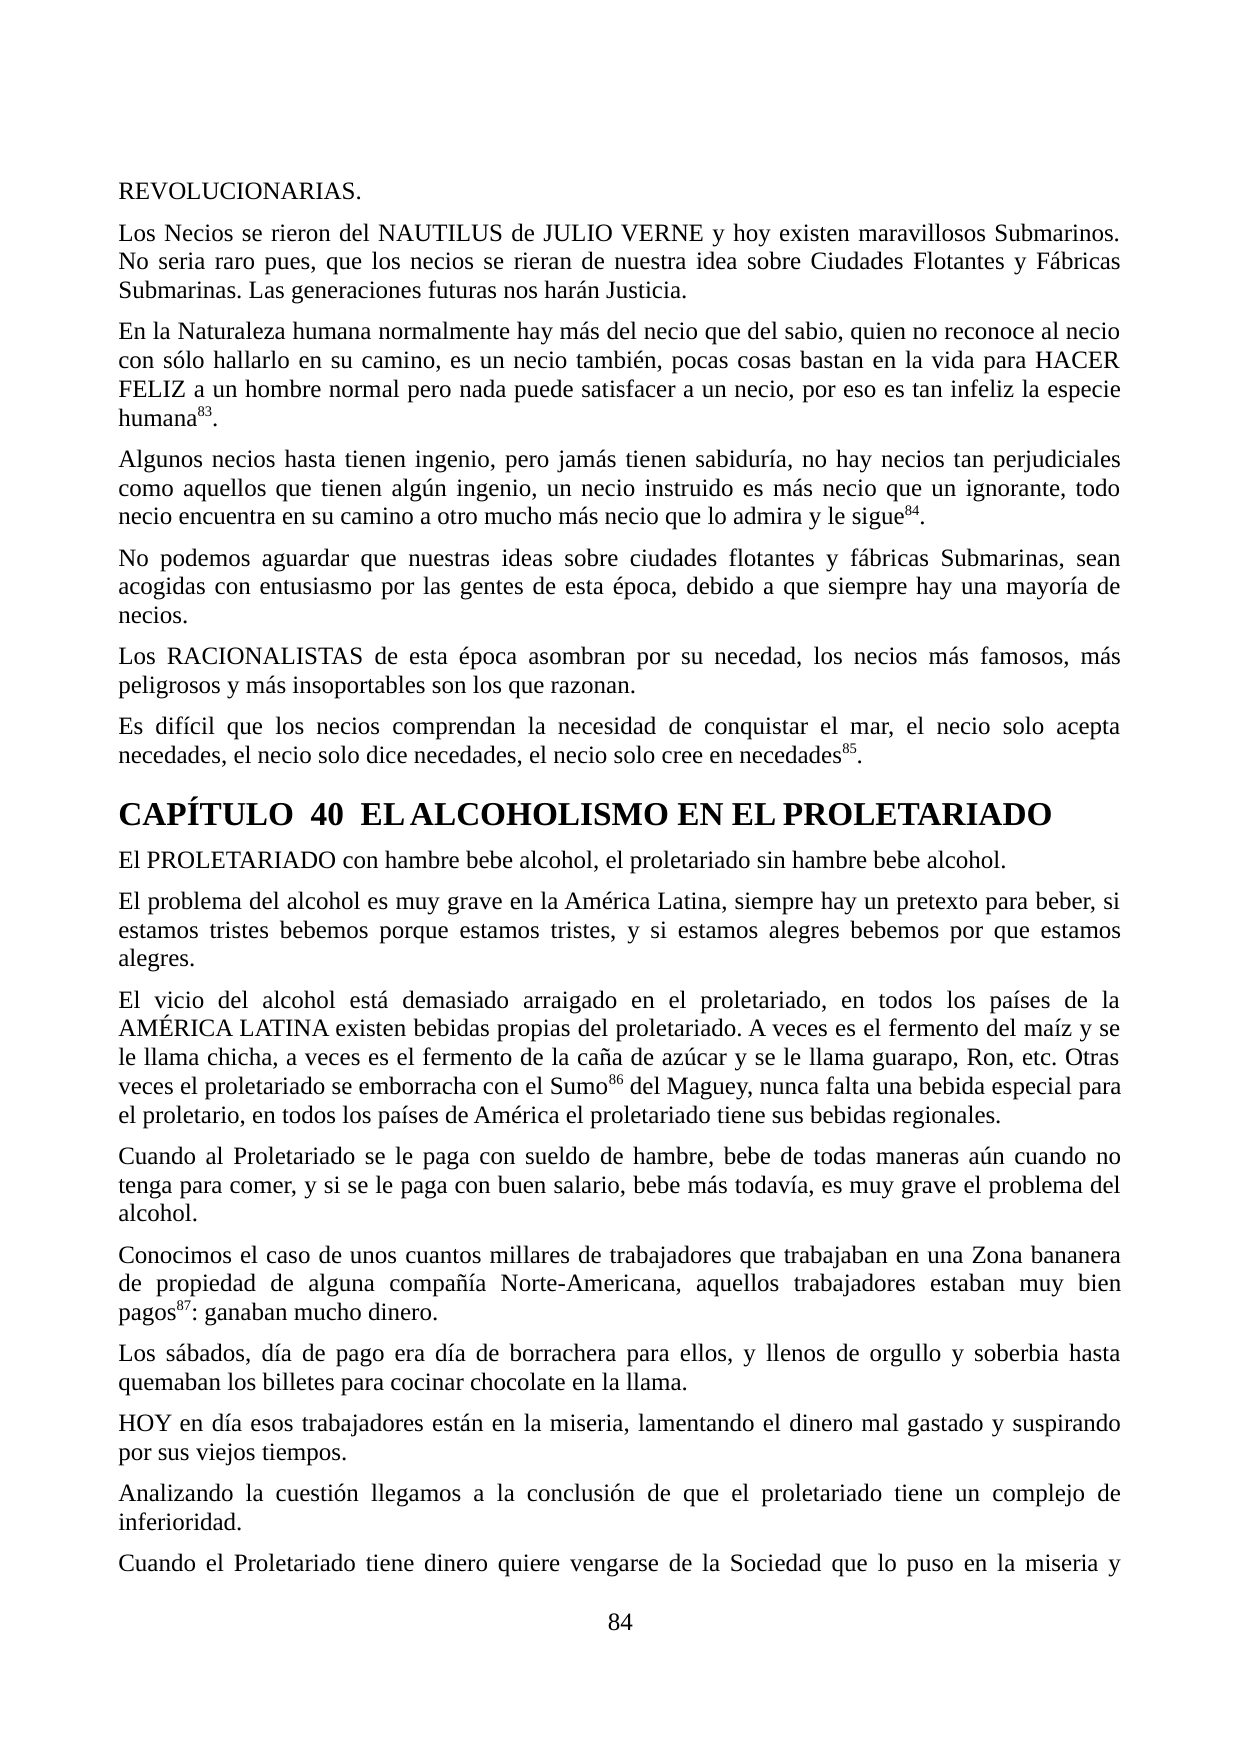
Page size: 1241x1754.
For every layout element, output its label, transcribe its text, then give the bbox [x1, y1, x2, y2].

text El vicio del alcohol está demasiado arraigado en el proletariado, en todos los países de la AMÉRICA LATINA existen bebidas propias del proletariado. A veces es el fermento del maíz y se le llama chicha, a veces es el fermento de la caña de azúcar y se le llama guarapo, Ron, etc. Otras veces el proletariado se emborracha con el Sumo del Maguey, nunca falta una bebida especial para el proletario, en todos los países de América el proletariado tiene sus bebidas regionales. [118, 985, 1122, 1128]
text REVOLUCIONARIAS. [118, 176, 1122, 205]
text Conocimos el caso de unos cuantos millares de trabajadores que trabajaban en una Zona bananera de propiedad de alguna compañía Norte-Americana, aquellos trabajadores estaban muy bien pagos: ganaban mucho dinero. [118, 1240, 1122, 1326]
text El PROLETARIADO con hambre bebe alcohol, el proletariado sin hambre bebe alcohol. [118, 845, 1122, 873]
text Cuando al Proletariado se le paga con sueldo de hambre, bebe de todas maneras aún cuando no tenga para comer, y si se le paga con buen salario, bebe más todavía, es muy grave el problema del alcohol. [118, 1141, 1122, 1227]
text Los RACIONALISTAS de esta época asombran por su necedad, los necios más famosos, más peligrosos y más insoportables son los que razonan. [118, 641, 1122, 699]
text En la Naturaleza humana normalmente hay más del necio que del sabio, quien no reconoce al necio con sólo hallarlo en su camino, es un necio también, pocas cosas bastan en la vida para HACER FELIZ a un hombre normal pero nada puede satisfacer a un necio, por eso es tan infeliz la especie humana. [118, 316, 1122, 431]
text Los Necios se rieron del NAUTILUS de JULIO VERNE y hoy existen maravillosos Submarinos. No seria raro pues, que los necios se rieran de nuestra idea sobre Ciudades Flotantes y Fábricas Submarinas. Las generaciones futuras nos harán Justicia. [118, 218, 1122, 304]
text Es difícil que los necios comprendan la necesidad de conquistar el mar, el necio solo acepta necedades, el necio solo dice necedades, el necio solo cree en necedades. [118, 711, 1122, 769]
text Cuando el Proletariado tiene dinero quiere vengarse de la Sociedad que lo puso en la miseria y [118, 1548, 1122, 1577]
text Los sábados, día de pago era día de borrachera para ellos, y llenos de orgullo y soberbia hasta quemaban los billetes para cocinar chocolate en la llama. [118, 1338, 1122, 1396]
text No podemos aguardar que nuestras ideas sobre ciudades flotantes y fábricas Submarinas, sean acogidas con entusiasmo por las gentes de esta época, debido a que siempre hay una mayoría de necios. [118, 543, 1122, 629]
text HOY en día esos trabajadores están en la miseria, lamentando el dinero mal gastado y suspirando por sus viejos tiempos. [118, 1408, 1122, 1466]
subtitle CAPÍTULO 40 EL ALCOHOLISMO EN EL PROLETARIADO [118, 794, 1122, 832]
text Algunos necios hasta tienen ingenio, pero jamás tienen sabiduría, no hay necios tan perjudiciales como aquellos que tienen algún ingenio, un necio instruido es más necio que un ignorante, todo necio encuentra en su camino a otro mucho más necio que lo admira y le sigue. [118, 444, 1122, 530]
text El problema del alcohol es muy grave en la América Latina, siempre hay un pretexto para beber, si estamos tristes bebemos porque estamos tristes, y si estamos alegres bebemos por que estamos alegres. [118, 886, 1122, 972]
text Analizando la cuestión llegamos a la conclusión de que el proletariado tiene un complejo de inferioridad. [118, 1478, 1122, 1536]
